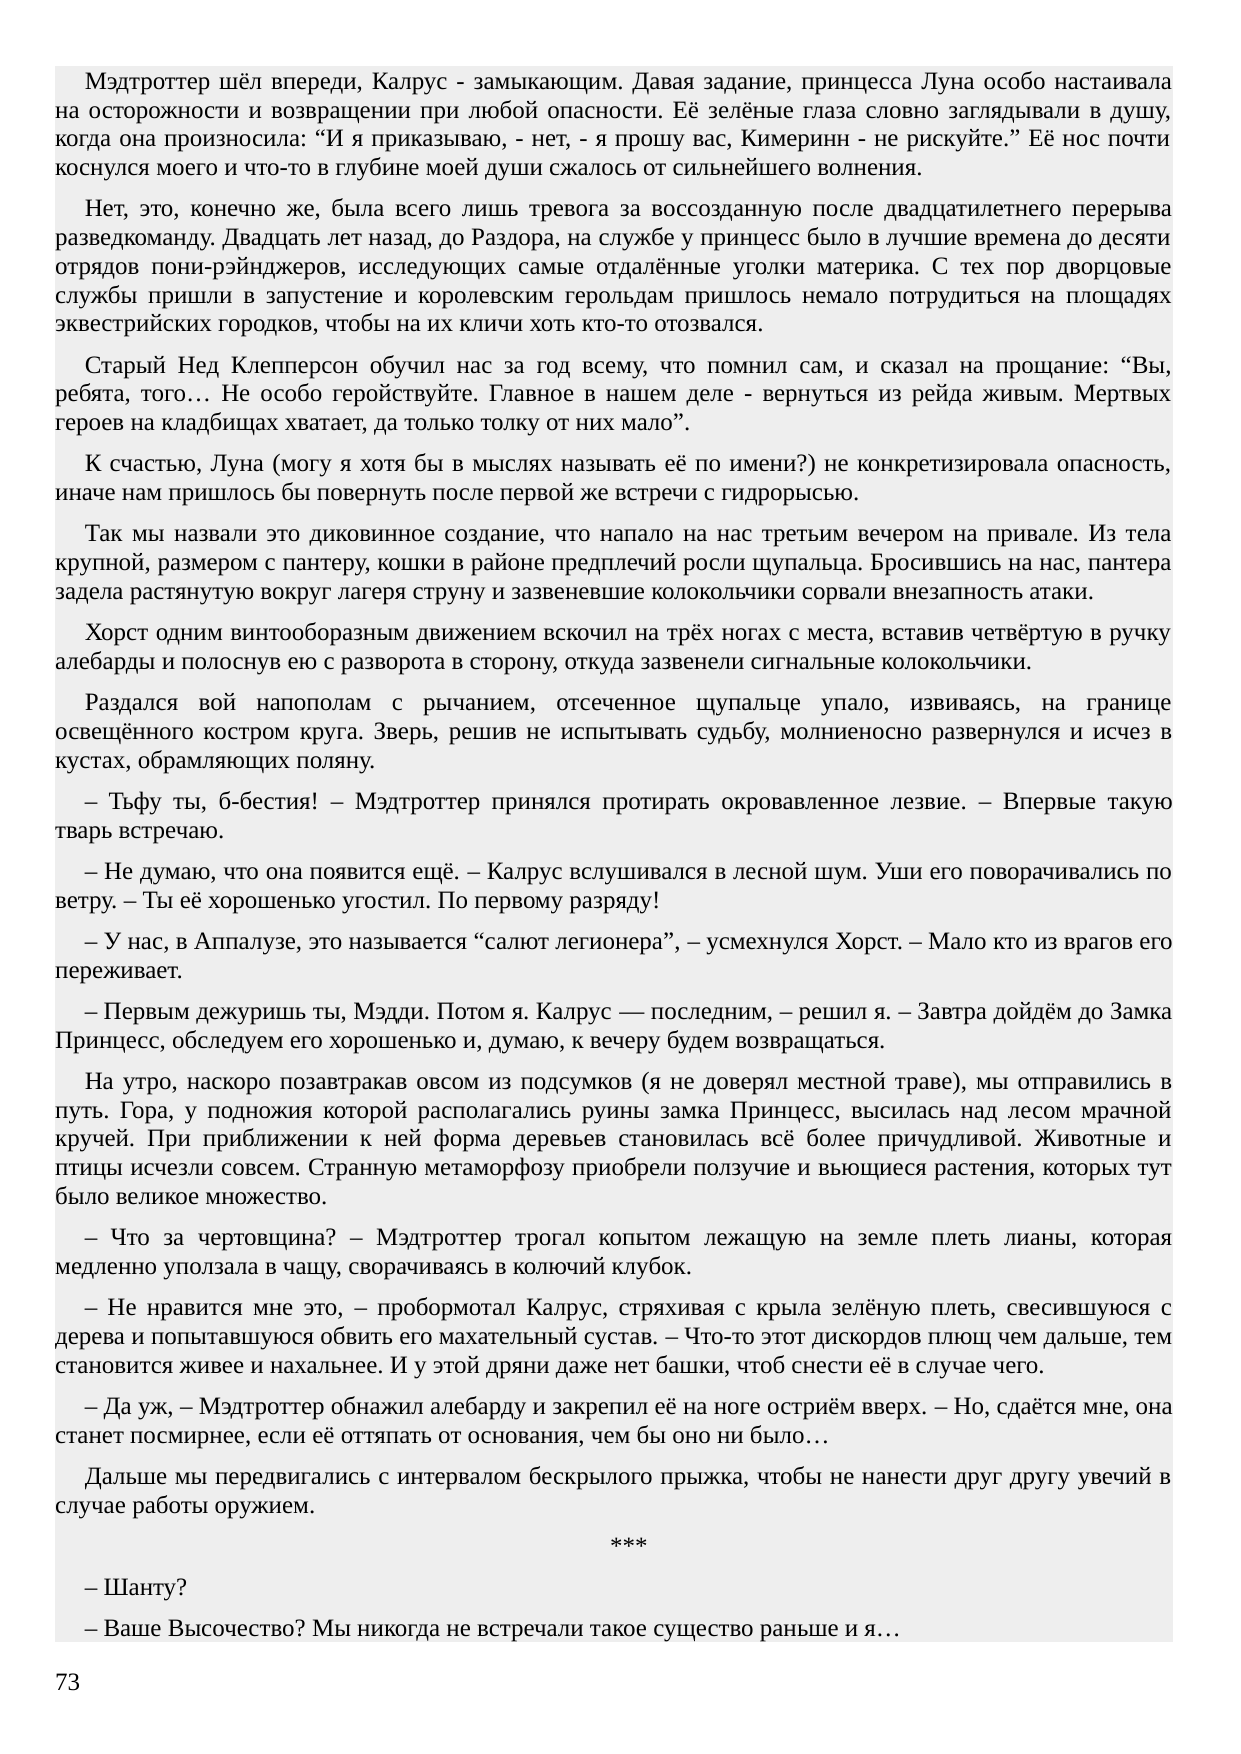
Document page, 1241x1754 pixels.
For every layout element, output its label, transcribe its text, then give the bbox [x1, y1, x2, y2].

text – Что за чертовщина? – Мэдтроттер трогал копытом лежащую на земле плеть лианы, которая медленно уползала в чащу, сворачиваясь в колючий клубок. [55, 1222, 1173, 1280]
text На утро, наскоро позавтракав овсом из подсумков (я не доверял местной траве), мы отправились в путь. Гора, у подножия которой располагались руины замка Принцесс, высилась над лесом мрачной кручей. При приближении к ней форма деревьев становилась всё более причудливой. Животные и птицы исчезли совсем. Странную метаморфозу приобрели ползучие и вьющиеся растения, которых тут было великое множество. [55, 1066, 1173, 1210]
text – У нас, в Аппалузе, это называется “салют легионера”, – усмехнулся Хорст. – Мало кто из врагов его переживает. [55, 926, 1173, 983]
text – Не думаю, что она появится ещё. – Калрус вслушивался в лесной шум. Уши его поворачивались по ветру. – Ты её хорошенько угостил. По первому разряду! [55, 856, 1173, 913]
text Мэдтроттер шёл впереди, Калрус - замыкающим. Давая задание, принцесса Луна особо настаивала на осторожности и возвращении при любой опасности. Её зелёные глаза словно заглядывали в душу, когда она произносила: “И я приказываю, - нет, - я прошу вас, Кимеринн - не рискуйте.” Её нос почти коснулся моего и что-то в глубине моей души сжалось от сильнейшего волнения. [55, 66, 1173, 181]
text Так мы назвали это диковинное создание, что напало на нас третьим вечером на привале. Из тела крупной, размером с пантеру, кошки в районе предплечий росли щупальца. Бросившись на нас, пантера задела растянутую вокруг лагеря струну и зазвеневшие колокольчики сорвали внезапность атаки. [55, 518, 1173, 605]
text – Шанту? [55, 1572, 1173, 1601]
text Старый Нед Клепперсон обучил нас за год всему, что помнил сам, и сказал на прощание: “Вы, ребята, того… Не особо геройствуйте. Главное в нашем деле - вернуться из рейда живым. Мертвых героев на кладбищах хватает, да только толку от них мало”. [55, 350, 1173, 436]
text Хорст одним винтооборазным движением вскочил на трёх ногах с места, вставив четвёртую в ручку алебарды и полоснув ею с разворота в сторону, откуда зазвенели сигнальные колокольчики. [55, 617, 1173, 675]
text – Ваше Высочество? Мы никогда не встречали такое существо раньше и я… [55, 1613, 1173, 1642]
text Нет, это, конечно же, была всего лишь тревога за воссозданную после двадцатилетнего перерыва разведкоманду. Двадцать лет назад, до Раздора, на службе у принцесс было в лучшие времена до десяти отрядов пони-рэйнджеров, исследующих самые отдалённые уголки материка. С тех пор дворцовые службы пришли в запустение и королевским герольдам пришлось немало потрудиться на площадях эквестрийских городков, чтобы на их кличи хоть кто-то отозвался. [55, 193, 1173, 337]
text – Не нравится мне это, – пробормотал Калрус, стряхивая с крыла зелёную плеть, свесившуюся с дерева и попытавшуюся обвить его махательный сустав. – Что-то этот дискордов плющ чем дальше, тем становится живее и нахальнее. И у этой дряни даже нет башки, чтоб снести её в случае чего. [55, 1292, 1173, 1378]
text К счастью, Луна (могу я хотя бы в мыслях называть её по имени?) не конкретизировала опасность, иначе нам пришлось бы повернуть после первой же встречи с гидрорысью. [55, 448, 1173, 506]
text Дальше мы передвигались с интервалом бескрылого прыжка, чтобы не нанести друг другу увечий в случае работы оружием. [55, 1461, 1173, 1518]
text Раздался вой напополам с рычанием, отсеченное щупальце упало, извиваясь, на границе освещённого костром круга. Зверь, решив не испытывать судьбу, молниеносно развернулся и исчез в кустах, обрамляющих поляну. [55, 687, 1173, 773]
text – Первым дежуришь ты, Мэдди. Потом я. Калрус — последним, – решил я. – Завтра дойдём до Замка Принцесс, обследуем его хорошенько и, думаю, к вечеру будем возвращаться. [55, 996, 1173, 1053]
text – Да уж, – Мэдтроттер обнажил алебарду и закрепил её на ноге остриём вверх. – Но, сдаётся мне, она станет посмирнее, если её оттяпать от основания, чем бы оно ни было… [55, 1391, 1173, 1448]
text *** [55, 1531, 1173, 1560]
text – Тьфу ты, б-бестия! – Мэдтроттер принялся протирать окровавленное лезвие. – Впервые такую тварь встречаю. [55, 786, 1173, 843]
